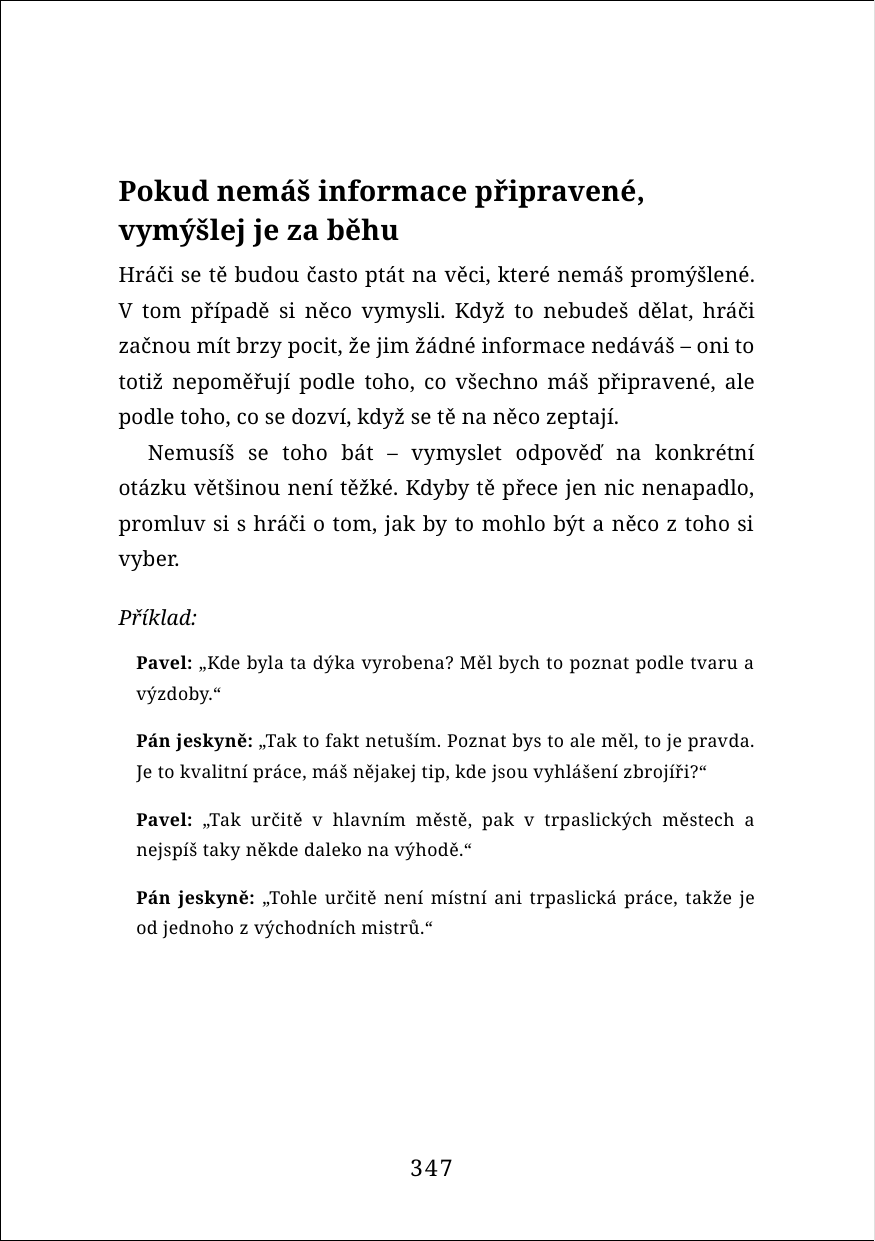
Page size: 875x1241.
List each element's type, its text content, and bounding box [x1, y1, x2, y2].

text Pavel: „Kde byla ta dýka vyrobena? Měl bych to poznat podle tvaru a výzdoby.“ [136, 651, 756, 705]
subtitle Pokud nemáš informace připravené, vymýšlej je za běhu [118, 172, 756, 248]
text Pán jeskyně: „Tak to fakt netuším. Poznat bys to ale měl, to je pravda. Je to kvalitní práce, máš nějakej tip, kde jsou vyhlášení zbrojíři?“ [136, 729, 756, 783]
text Příklad: [118, 603, 756, 632]
text Pán jeskyně: „Tohle určitě není místní ani trpaslická práce, takže je od jednoho z východních mistrů.“ [136, 885, 756, 939]
text Hráči se tě budou často ptát na věci, které nemáš promýšlené. V tom případě si něco vymysli. Když to nebudeš dělat, hráči začnou mít brzy pocit, že jim žádné informace nedáváš – oni to totiž nepoměřují podle toho, co všechno máš připravené, ale podle toho, co se dozví, když se tě na něco zeptají. Nemusíš se toho bát – vymyslet odpověď na konkrétní otázku většinou není těžké. Kdyby tě přece jen nic nenapadlo, promluv si s hráči o tom, jak by to mohlo být a něco z toho si vyber. [118, 260, 756, 573]
text Pavel: „Tak určitě v hlavním městě, pak v trpaslických městech a nejspíš taky někde daleko na výhodě.“ [136, 807, 756, 861]
